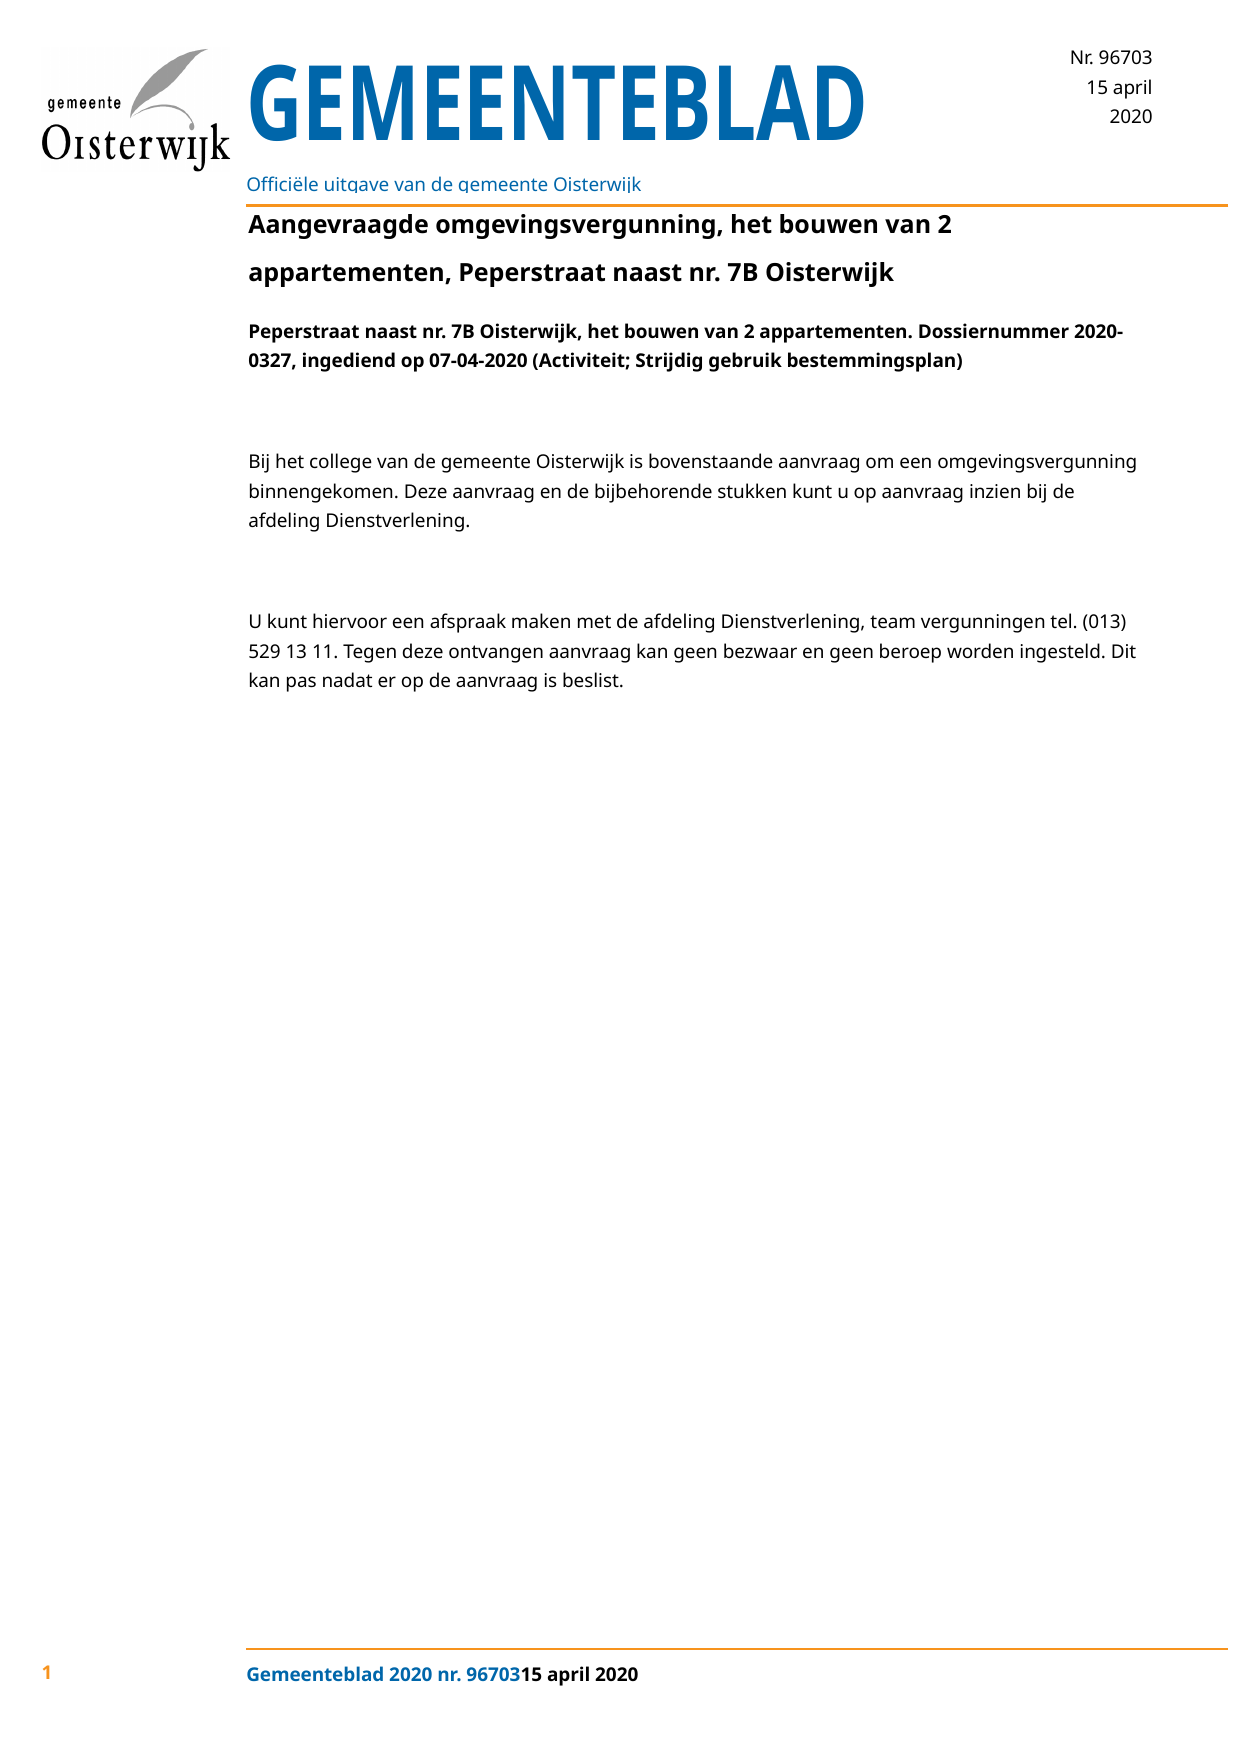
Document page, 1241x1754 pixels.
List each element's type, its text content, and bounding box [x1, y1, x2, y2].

picture [41, 47, 231, 172]
text Aangevraagde omgevingsvergunning, het bouwen van 2 appartementen, Peperstraat naast nr. 7B Oisterwijk [248, 207, 1152, 288]
text Peperstraat naast nr. 7B Oisterwijk, het bouwen van 2 appartementen. Dossiernummer 2020-0327, ingediend op 07-04-2020 (Activiteit; Strijdig gebruik bestemmingsplan) [248, 318, 1152, 373]
text U kunt hiervoor een afspraak maken met de afdeling Dienstverlening, team vergunningen tel. (013) 529 13 11. Tegen deze ontvangen aanvraag kan geen bezwaar en geen beroep worden ingesteld. Dit kan pas nadat er op de aanvraag is beslist. [248, 608, 1152, 693]
text Bij het college van de gemeente Oisterwijk is bovenstaande aanvraag om een omgevingsvergunning binnengekomen. Deze aanvraag en de bijbehorende stukken kunt u op aanvraag inzien bij de afdeling Dienstverlening. [248, 448, 1152, 533]
